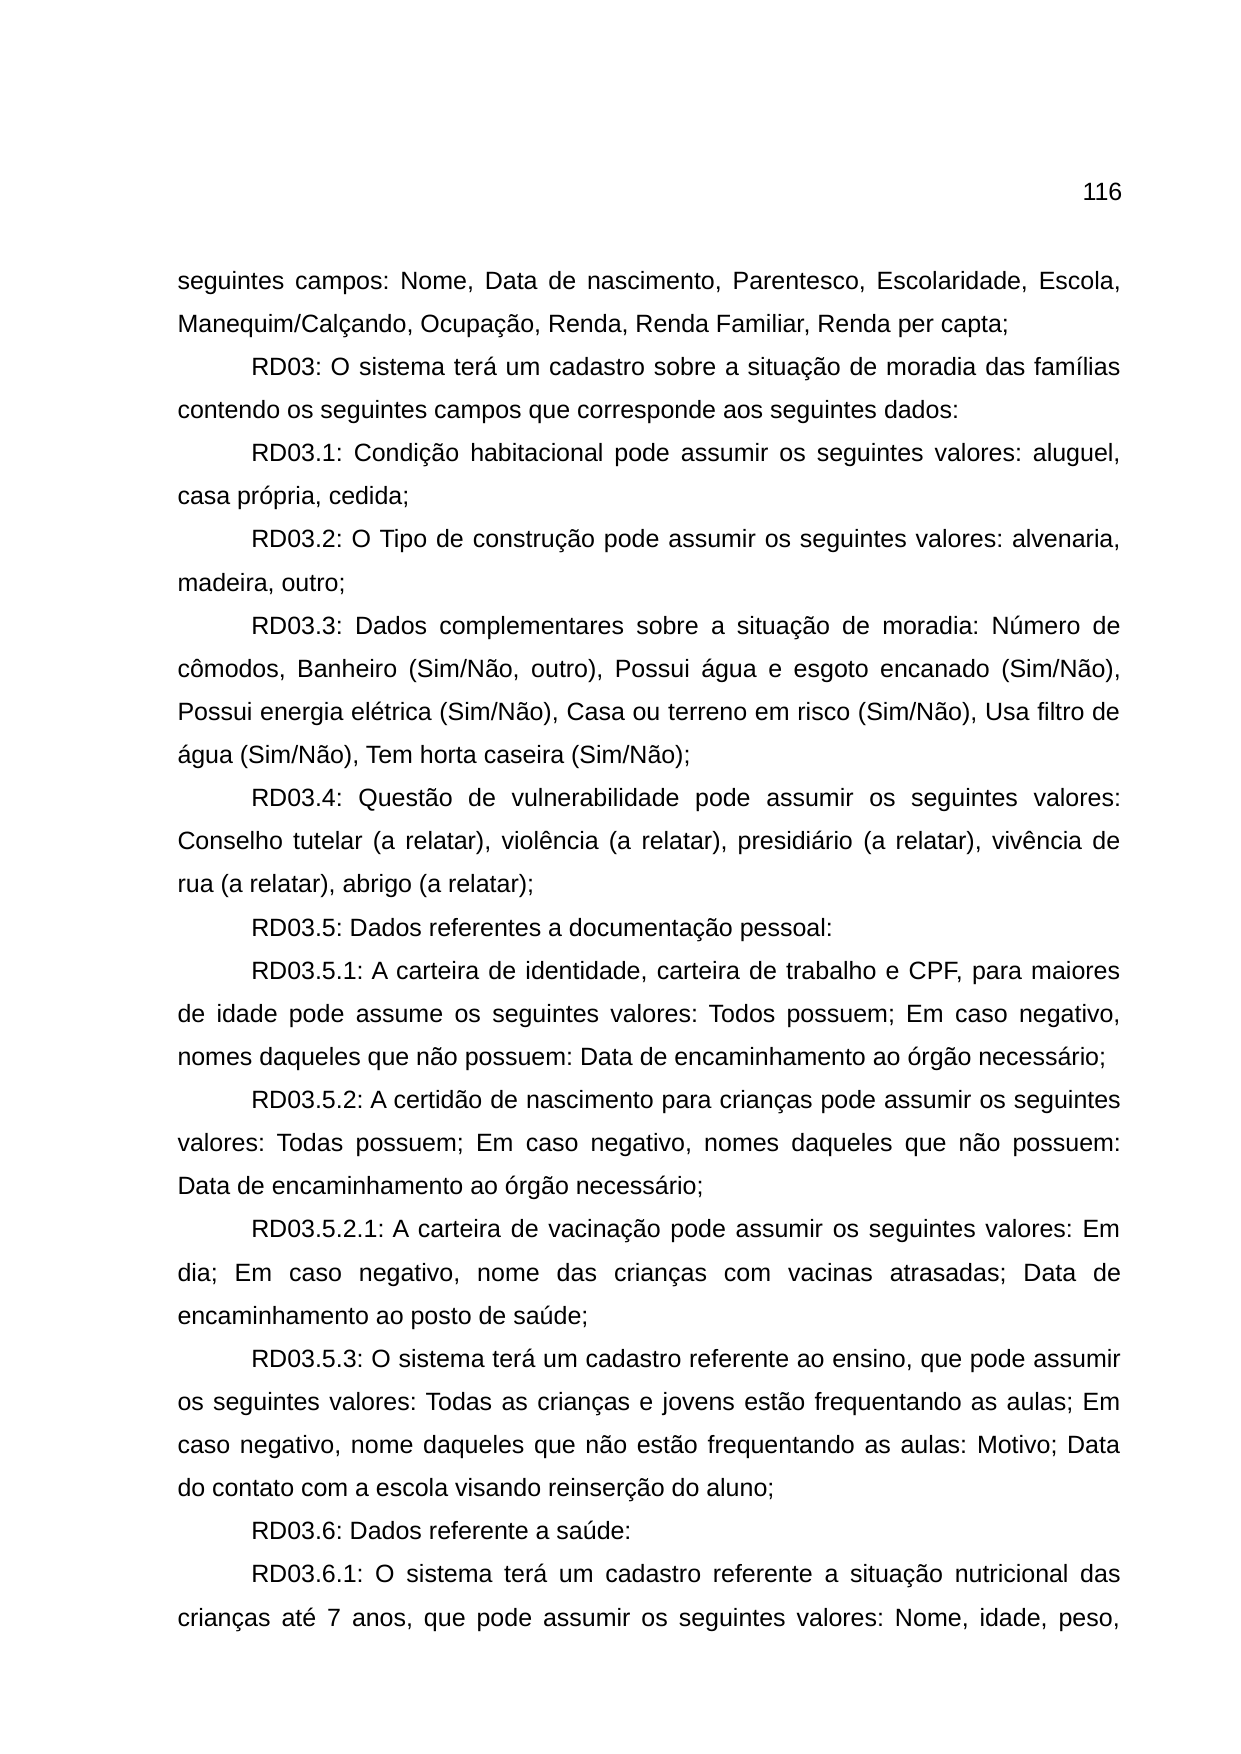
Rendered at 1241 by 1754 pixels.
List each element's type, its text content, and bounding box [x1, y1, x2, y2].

text RD03.5.2.1: A carteira de vacinação pode assumir os seguintes valores: Em dia; Em caso negativo, nome das crianças com vacinas atrasadas; Data de encaminhamento ao posto de saúde; [177, 1214, 1122, 1329]
text RD03.2: O Tipo de construção pode assumir os seguintes valores: alvenaria, madeira, outro; [177, 524, 1122, 596]
text RD03: O sistema terá um cadastro sobre a situação de moradia das famílias contendo os seguintes campos que corresponde aos seguintes dados: [177, 352, 1122, 424]
text RD03.3: Dados complementares sobre a situação de moradia: Número de cômodos, Banheiro (Sim/Não, outro), Possui água e esgoto encanado (Sim/Não), Possui energia elétrica (Sim/Não), Casa ou terreno em risco (Sim/Não), Usa filtro de água (Sim/Não), Tem horta caseira (Sim/Não); [177, 611, 1122, 769]
text RD03.5: Dados referentes a documentação pessoal: [177, 913, 1122, 941]
text RD03.5.2: A certidão de nascimento para crianças pode assumir os seguintes valores: Todas possuem; Em caso negativo, nomes daqueles que não possuem: Data de encaminhamento ao órgão necessário; [177, 1085, 1122, 1200]
text RD03.1: Condição habitacional pode assumir os seguintes valores: aluguel, casa própria, cedida; [177, 438, 1122, 510]
text RD03.6: Dados referente a saúde: [177, 1516, 1122, 1545]
text RD03.5.3: O sistema terá um cadastro referente ao ensino, que pode assumir os seguintes valores: Todas as crianças e jovens estão frequentando as aulas; Em caso negativo, nome daqueles que não estão frequentando as aulas: Motivo; Data do contato com a escola visando reinserção do aluno; [177, 1344, 1122, 1502]
text RD03.4: Questão de vulnerabilidade pode assumir os seguintes valores: Conselho tutelar (a relatar), violência (a relatar), presidiário (a relatar), vivência de rua (a relatar), abrigo (a relatar); [177, 783, 1122, 898]
text seguintes campos: Nome, Data de nascimento, Parentesco, Escolaridade, Escola, Manequim/Calçando, Ocupação, Renda, Renda Familiar, Renda per capta; [177, 266, 1122, 338]
text RD03.5.1: A carteira de identidade, carteira de trabalho e CPF, para maiores de idade pode assume os seguintes valores: Todos possuem; Em caso negativo, nomes daqueles que não possuem: Data de encaminhamento ao órgão necessário; [177, 956, 1122, 1071]
text RD03.6.1: O sistema terá um cadastro referente a situação nutricional das crianças até 7 anos, que pode assumir os seguintes valores: Nome, idade, peso, [177, 1559, 1122, 1631]
